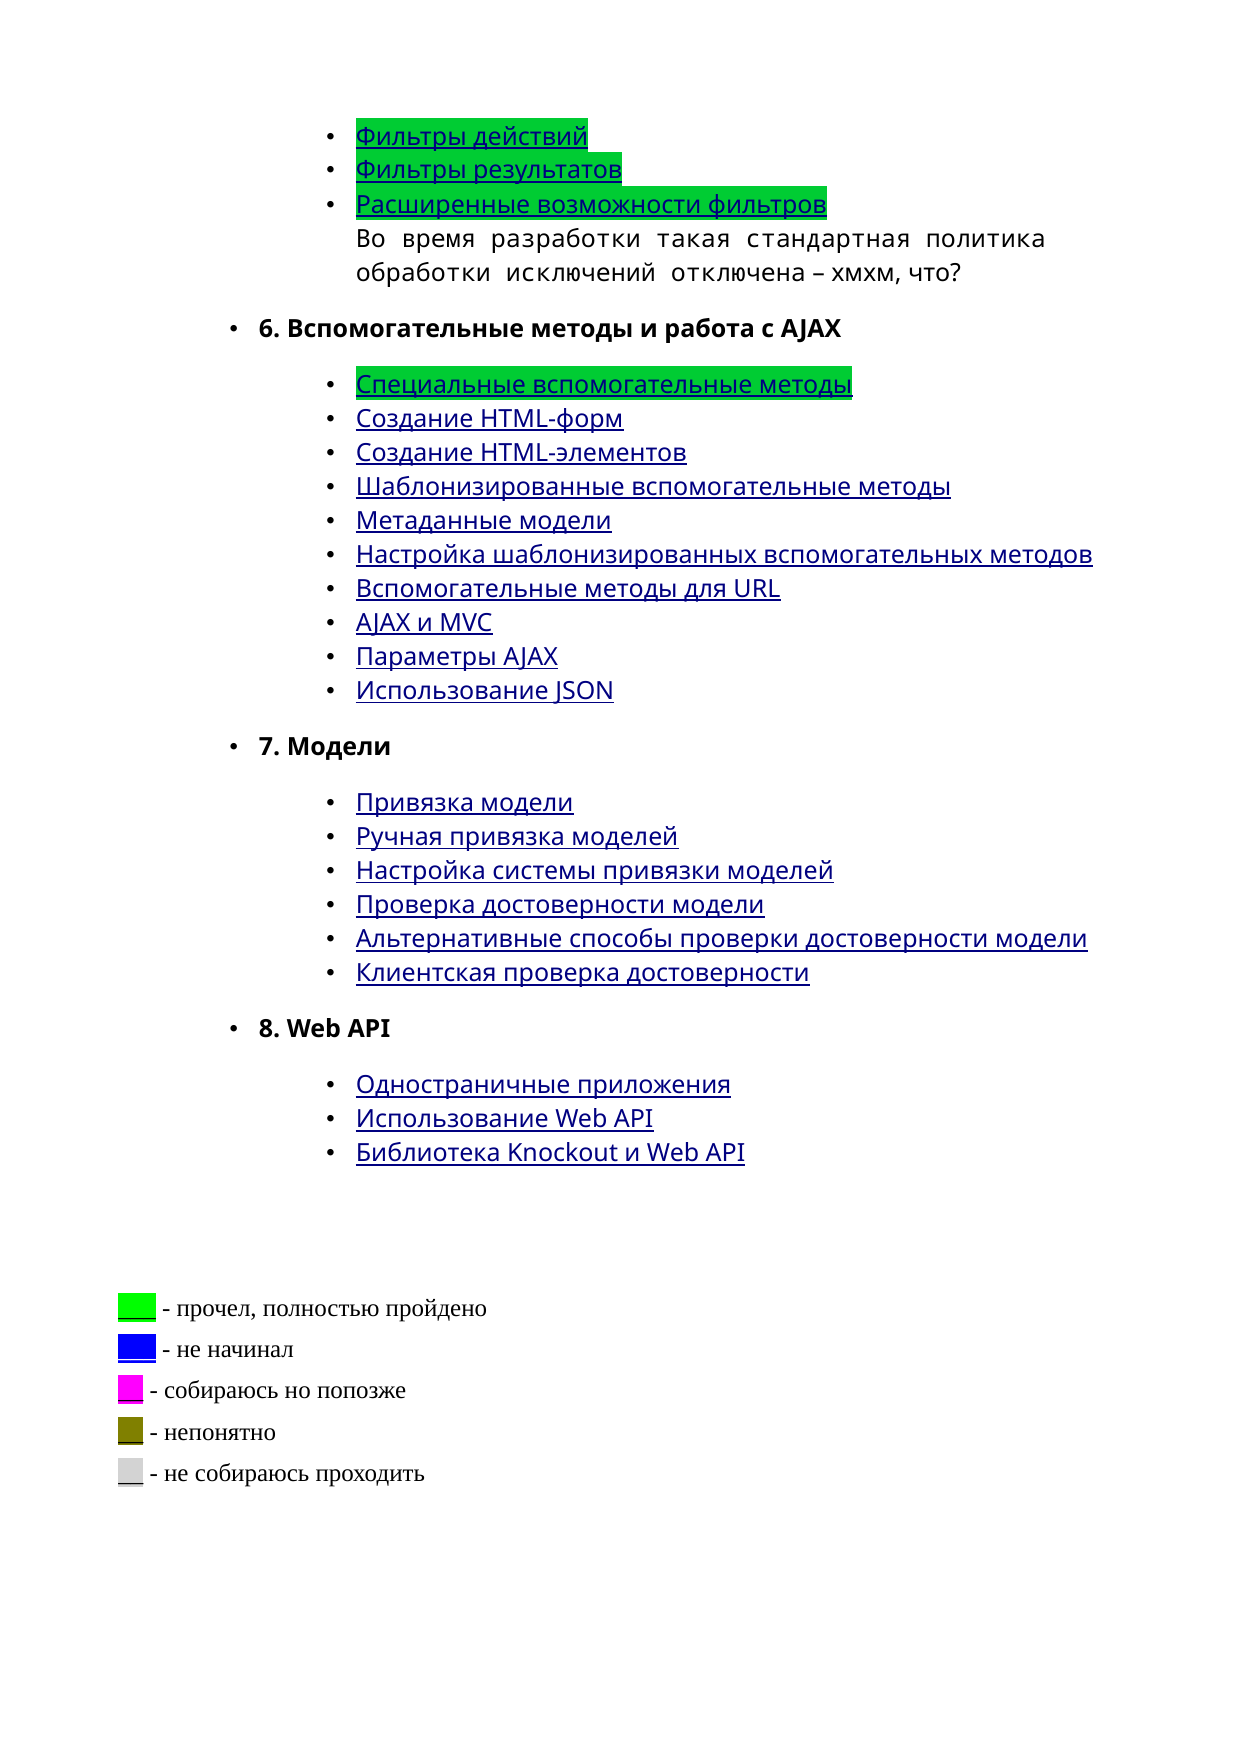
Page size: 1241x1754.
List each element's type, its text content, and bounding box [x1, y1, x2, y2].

subtitle 6. Вспомогательные методы и работа с AJAX [229, 310, 1100, 344]
list Специальные вспомогательные методы [326, 366, 1122, 400]
list Фильтры результатов [326, 152, 1122, 186]
text ___ - не начинал [118, 1334, 1122, 1363]
text ___ - прочел, полностью пройдено [118, 1293, 1122, 1322]
list Проверка достоверности модели [326, 887, 1122, 921]
list Клиентская проверка достоверности [326, 955, 1122, 989]
list AJAX и MVC [326, 605, 1122, 639]
list Создание HTML-форм [326, 400, 1122, 434]
list Использование JSON [326, 673, 1122, 707]
list Параметры AJAX [326, 639, 1122, 673]
subtitle 8. Web API [229, 1011, 1100, 1045]
list Расширенные возможности фильтров [326, 186, 1122, 220]
list Привязка модели [326, 785, 1122, 819]
text __ - собираюсь но попозже [118, 1375, 1122, 1404]
list Одностраничные приложения [326, 1067, 1122, 1101]
list Настройка системы привязки моделей [326, 853, 1122, 887]
text __ - непонятно [118, 1417, 1122, 1445]
list Вспомогательные методы для URL [326, 571, 1122, 605]
list Шаблонизированные вспомогательные методы [326, 468, 1122, 502]
list Метаданные модели [326, 502, 1122, 537]
subtitle 7. Модели [229, 729, 1100, 763]
list Альтернативные способы проверки достоверности модели [326, 921, 1122, 955]
list Ручная привязка моделей [326, 819, 1122, 853]
list Фильтры действий [326, 118, 1122, 152]
list Использование Web API [326, 1101, 1122, 1135]
list Создание HTML-элементов [326, 434, 1122, 468]
list Настройка шаблонизированных вспомогательных методов [326, 537, 1122, 571]
list Библиотека Knockout и Web API [326, 1135, 1122, 1169]
list Во время разработки такая стандартная политика обработки исключений отключена – хмхм, что? [326, 220, 1122, 288]
text __ - не собираюсь проходить [118, 1458, 1122, 1487]
